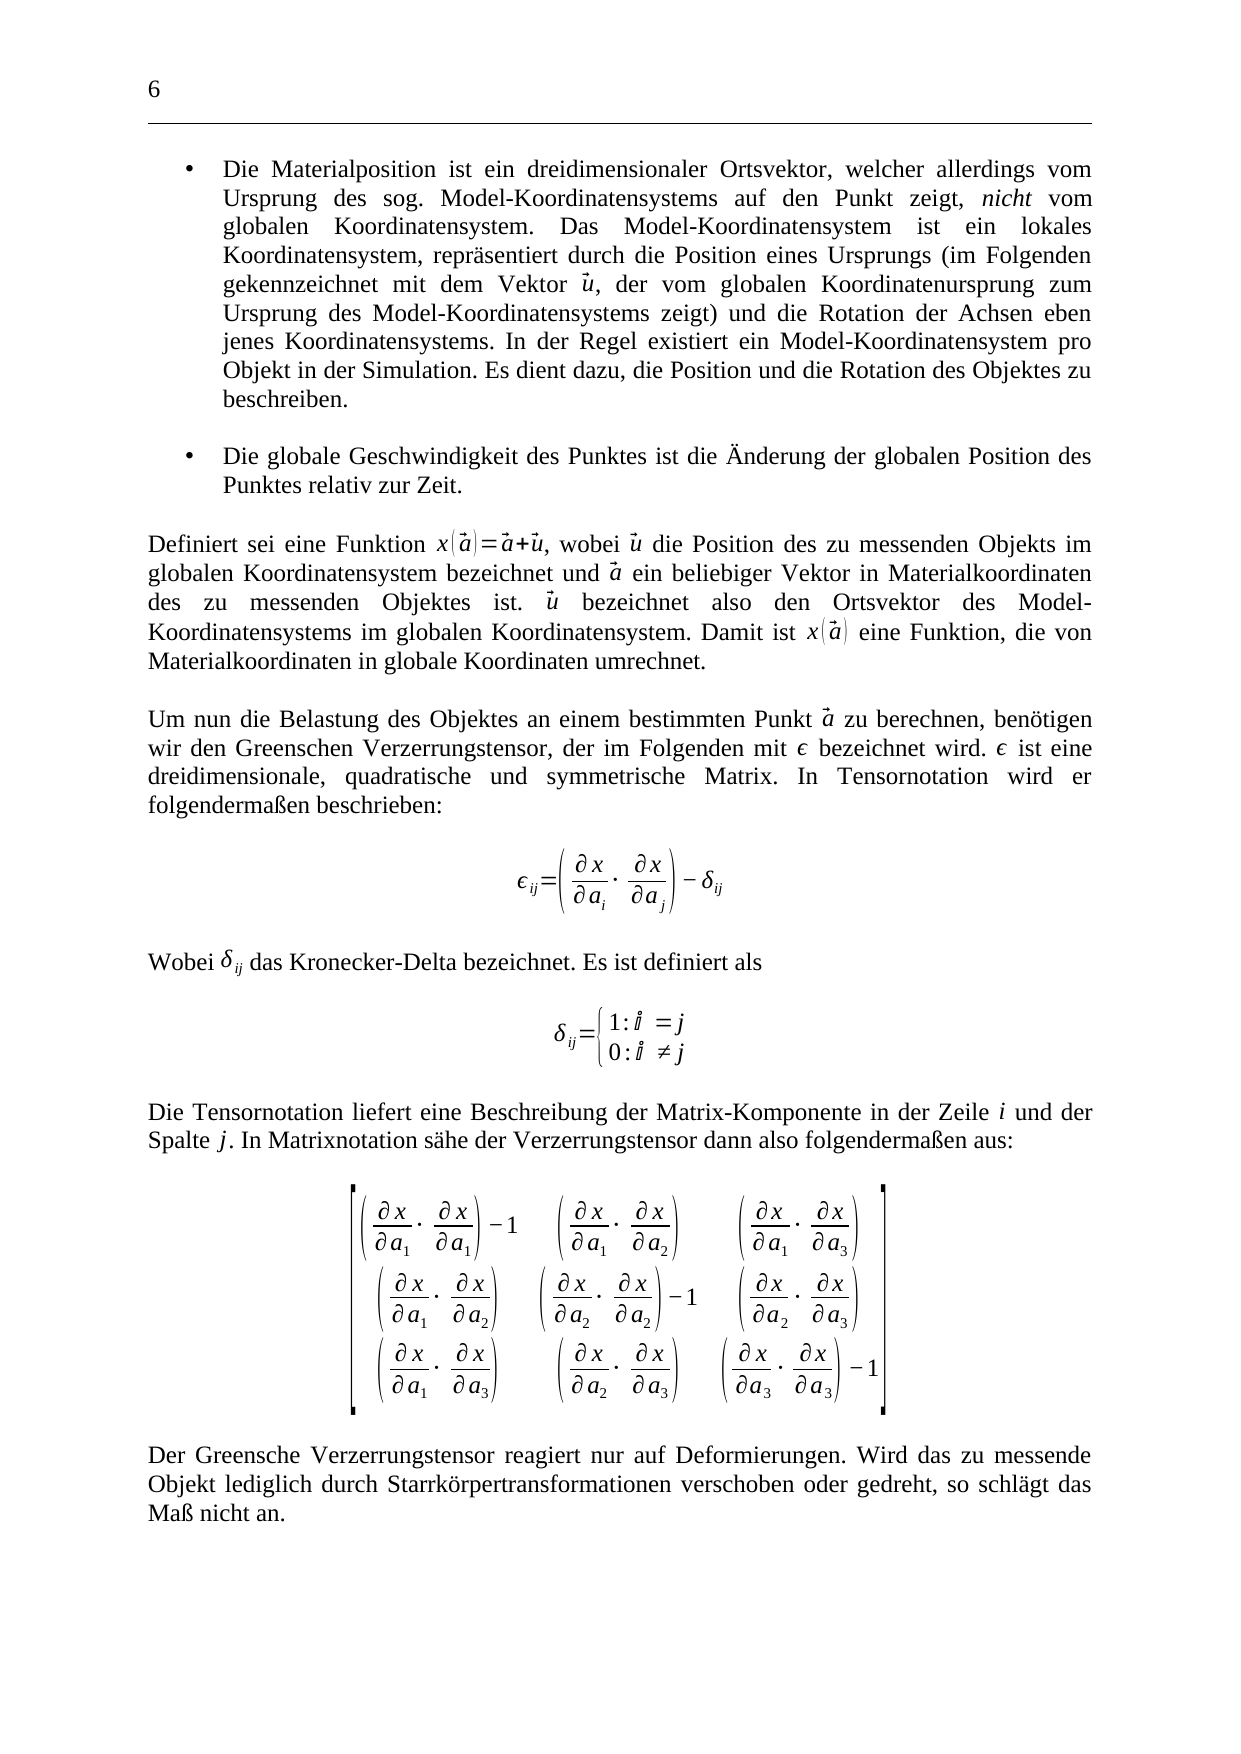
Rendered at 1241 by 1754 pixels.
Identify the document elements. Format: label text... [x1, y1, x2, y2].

text Der Greensche Verzerrungstensor reagiert nur auf Deformierungen. Wird das zu messende Objekt lediglich durch Starrkörpertransformationen verschoben oder gedreht, so schlägt das Maß nicht an. [148, 1440, 1092, 1526]
text Die Tensornotation liefert eine Beschreibung der Matrix-Komponente in der Zeile und der Spalte . In Matrixnotation sähe der Verzerrungstensor dann also folgendermaßen aus: [148, 1097, 1092, 1154]
text Wobei das Kronecker-Delta bezeichnet. Es ist definiert als [148, 946, 1092, 977]
text Um nun die Belastung des Objektes an einem bestimmten Punkt zu berechnen, benötigen wir den Greenschen Verzerrungstensor, der im Folgenden mit bezeichnet wird. ist eine dreidimensionale, quadratische und symmetrische Matrix. In Tensornotation wird er folgendermaßen beschrieben: [148, 704, 1092, 819]
list Die Materialposition ist ein dreidimensionaler Ortsvektor, welcher allerdings vom Ursprung des sog. Model-Koordinatensystems auf den Punkt zeigt, nicht vom globalen Koordinatensystem. Das Model-Koordinatensystem ist ein lokales Koordinatensystem, repräsentiert durch die Position eines Ursprungs (im Folgenden gekennzeichnet mit dem Vektor , der vom globalen Koordinatenursprung zum Ursprung des Model-Koordinatensystems zeigt) und die Rotation der Achsen eben jenes Koordinatensystems. In der Regel existiert ein Model-Koordinatensystem pro Objekt in der Simulation. Es dient dazu, die Position und die Rotation des Objektes zu beschreiben. [185, 154, 1092, 413]
list Die globale Geschwindigkeit des Punktes ist die Änderung der globalen Position des Punktes relativ zur Zeit. [185, 441, 1092, 499]
text Definiert sei eine Funktion , wobei die Position des zu messenden Objekts im globalen Koordinatensystem bezeichnet und ein beliebiger Vektor in Materialkoordinaten des zu messenden Objektes ist. bezeichnet also den Ortsvektor des Model-Koordinatensystems im globalen Koordinatensystem. Damit ist eine Funktion, die von Materialkoordinaten in globale Koordinaten umrechnet. [148, 528, 1092, 675]
